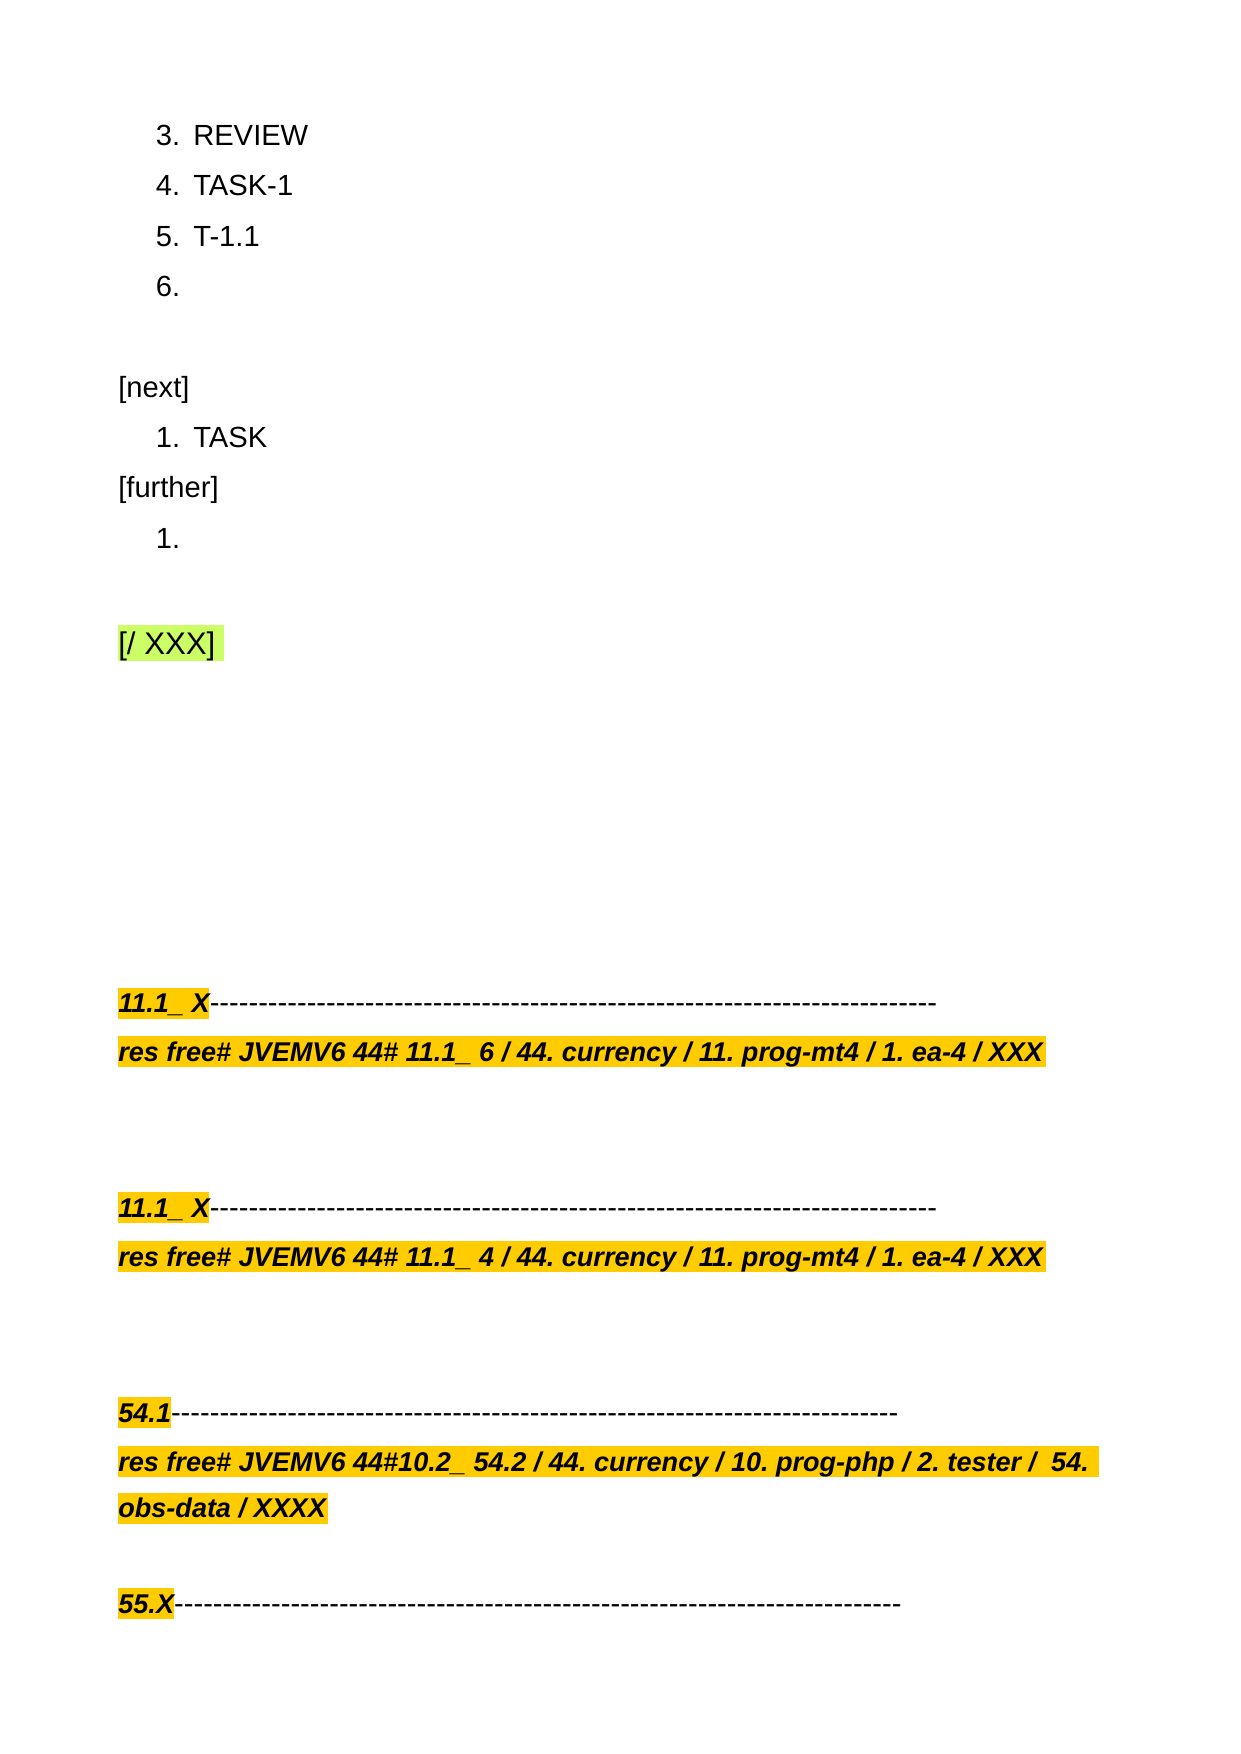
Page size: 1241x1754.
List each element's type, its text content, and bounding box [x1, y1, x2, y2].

text res free# JVEMV6 44#10.2_ 54.2 / 44. currency / 10. prog-php / 2. tester / 54. obs-data / XXXX [118, 1446, 1122, 1524]
text 11.1_ X--------------------------------------------------------------------------- [118, 1190, 1122, 1224]
text res free# JVEMV6 44# 11.1_ 4 / 44. currency / 11. prog-mt4 / 1. ea-4 / XXX [118, 1241, 1122, 1272]
text 11.1_ X--------------------------------------------------------------------------- [118, 985, 1122, 1019]
text 55.X--------------------------------------------------------------------------- [118, 1586, 1122, 1620]
list TASK [156, 420, 1122, 453]
text [/ XXX] [118, 571, 1122, 661]
text 54.1--------------------------------------------------------------------------- [118, 1395, 1122, 1429]
text [next] [118, 370, 1122, 403]
list T-1.1 [156, 219, 1122, 252]
list TASK-1 [156, 168, 1122, 202]
text [further] [118, 470, 1122, 504]
list REVIEW [156, 118, 1122, 152]
text res free# JVEMV6 44# 11.1_ 6 / 44. currency / 11. prog-mt4 / 1. ea-4 / XXX [118, 1036, 1122, 1067]
